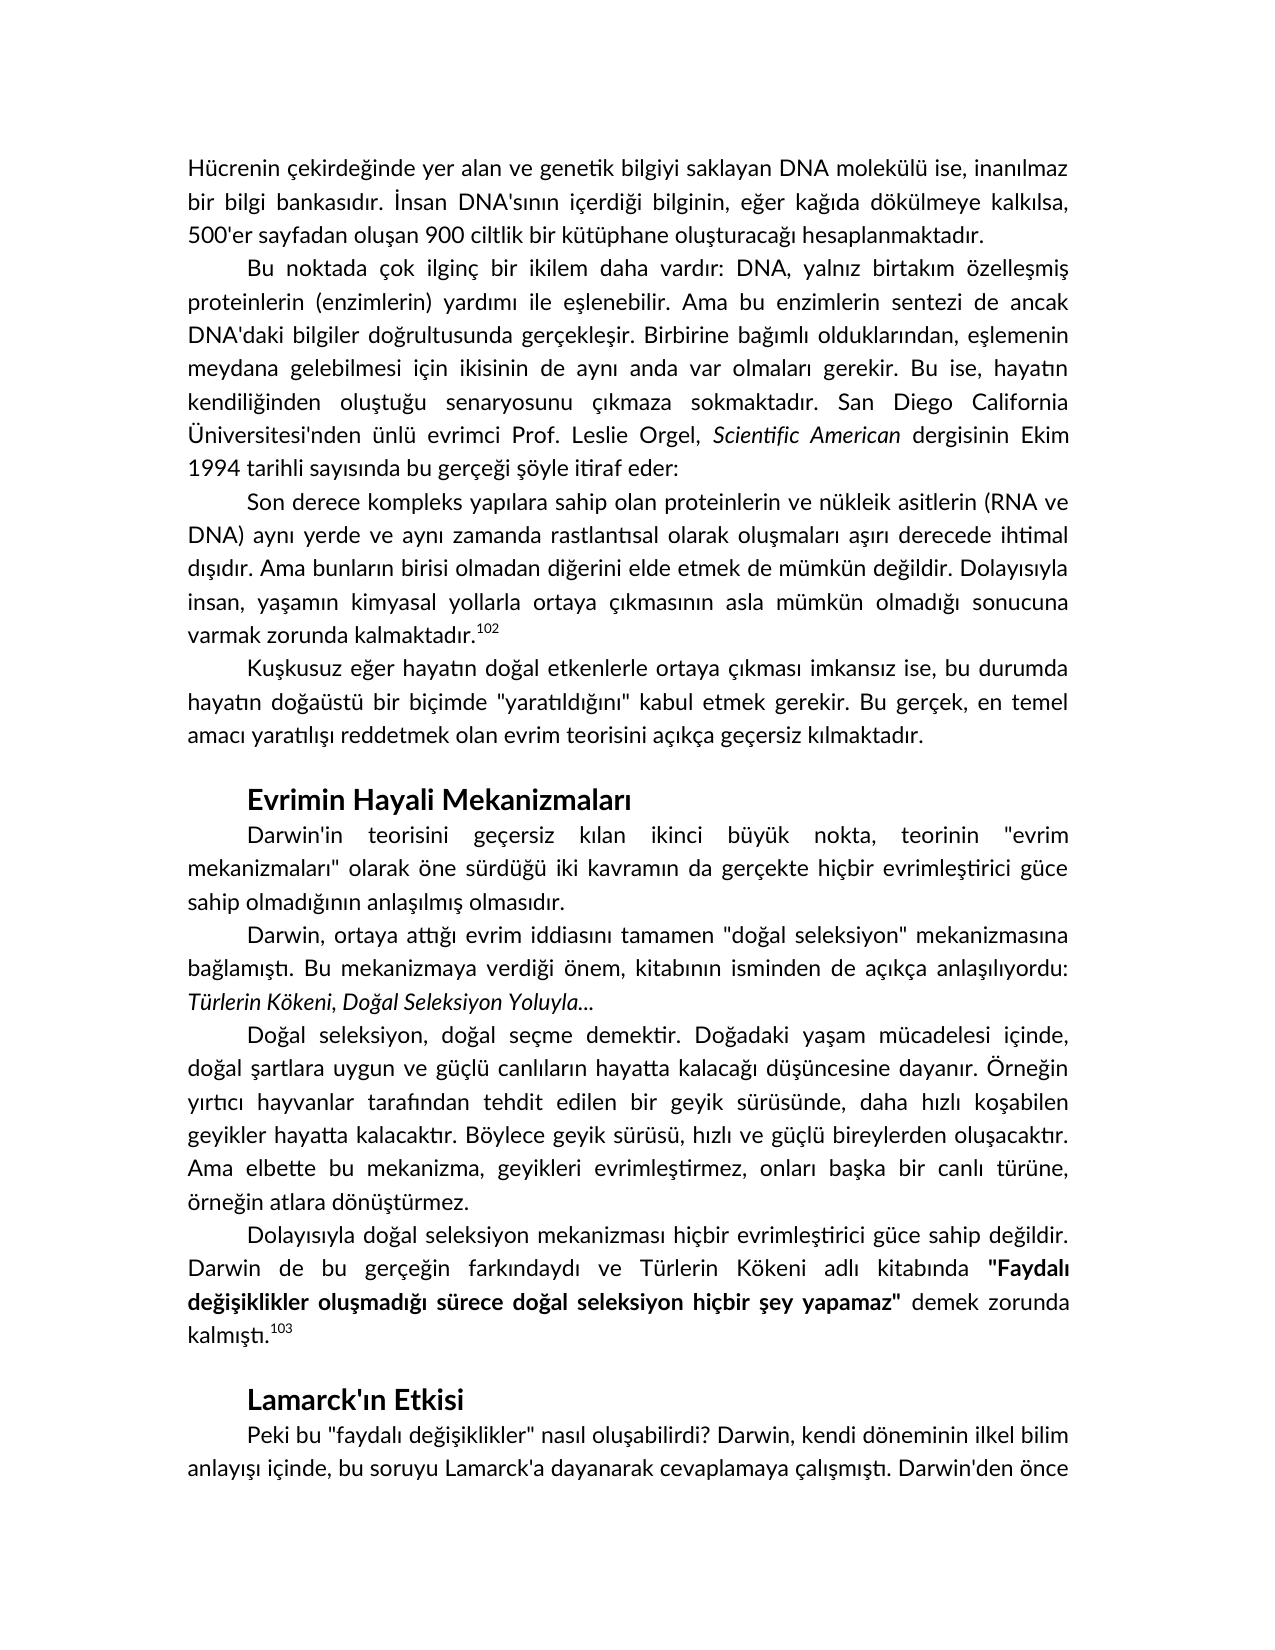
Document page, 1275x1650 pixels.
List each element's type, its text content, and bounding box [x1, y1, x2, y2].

text Lamarck'ın Etkisi [187, 1383, 1070, 1417]
text Peki bu "faydalı değişiklikler" nasıl oluşabilirdi? Darwin, kendi döneminin ilkel bilim anlayışı içinde, bu soruyu Lamarck'a dayanarak cevaplamaya çalışmıştı. Darwin'den önce [187, 1417, 1070, 1483]
text Bu noktada çok ilginç bir ikilem daha vardır: DNA, yalnız birtakım özelleşmiş proteinlerin (enzimlerin) yardımı ile eşlenebilir. Ama bu enzimlerin sentezi de ancak DNA'daki bilgiler doğrultusunda gerçekleşir. Birbirine bağımlı olduklarından, eşlemenin meydana gelebilmesi için ikisinin de aynı anda var olmaları gerekir. Bu ise, hayatın kendiliğinden oluştuğu senaryosunu çıkmaza sokmaktadır. San Diego California Üniversitesi'nden ünlü evrimci Prof. Leslie Orgel, Scientific American dergisinin Ekim 1994 tarihli sayısında bu gerçeği şöyle itiraf eder: [187, 250, 1070, 483]
text Evrimin Hayali Mekanizmaları [187, 783, 1070, 817]
text Dolayısıyla doğal seleksiyon mekanizması hiçbir evrimleştirici güce sahip değildir. Darwin de bu gerçeğin farkındaydı ve Türlerin Kökeni adlı kitabında "Faydalı değişiklikler oluşmadığı sürece doğal seleksiyon hiçbir şey yapamaz" demek zorunda kalmıştı.103 [187, 1217, 1070, 1350]
text Darwin, ortaya attığı evrim iddiasını tamamen "doğal seleksiyon" mekanizmasına bağlamıştı. Bu mekanizmaya verdiği önem, kitabının isminden de açıkça anlaşılıyordu: Türlerin Kökeni, Doğal Seleksiyon Yoluyla... [187, 917, 1070, 1017]
text Hücrenin çekirdeğinde yer alan ve genetik bilgiyi saklayan DNA molekülü ise, inanılmaz bir bilgi bankasıdır. İnsan DNA'sının içerdiği bilginin, eğer kağıda dökülmeye kalkılsa, 500'er sayfadan oluşan 900 ciltlik bir kütüphane oluşturacağı hesaplanmaktadır. [187, 150, 1070, 250]
text Son derece kompleks yapılara sahip olan proteinlerin ve nükleik asitlerin (RNA ve DNA) aynı yerde ve aynı zamanda rastlantısal olarak oluşmaları aşırı derecede ihtimal dışıdır. Ama bunların birisi olmadan diğerini elde etmek de mümkün değildir. Dolayısıyla insan, yaşamın kimyasal yollarla ortaya çıkmasının asla mümkün olmadığı sonucuna varmak zorunda kalmaktadır.102 [187, 483, 1070, 650]
text Kuşkusuz eğer hayatın doğal etkenlerle ortaya çıkması imkansız ise, bu durumda hayatın doğaüstü bir biçimde "yaratıldığını" kabul etmek gerekir. Bu gerçek, en temel amacı yaratılışı reddetmek olan evrim teorisini açıkça geçersiz kılmaktadır. [187, 650, 1070, 750]
text Darwin'in teorisini geçersiz kılan ikinci büyük nokta, teorinin "evrim mekanizmaları" olarak öne sürdüğü iki kavramın da gerçekte hiçbir evrimleştirici güce sahip olmadığının anlaşılmış olmasıdır. [187, 817, 1070, 917]
text Doğal seleksiyon, doğal seçme demektir. Doğadaki yaşam mücadelesi içinde, doğal şartlara uygun ve güçlü canlıların hayatta kalacağı düşüncesine dayanır. Örneğin yırtıcı hayvanlar tarafından tehdit edilen bir geyik sürüsünde, daha hızlı koşabilen geyikler hayatta kalacaktır. Böylece geyik sürüsü, hızlı ve güçlü bireylerden oluşacaktır. Ama elbette bu mekanizma, geyikleri evrimleştirmez, onları başka bir canlı türüne, örneğin atlara dönüştürmez. [187, 1017, 1070, 1217]
